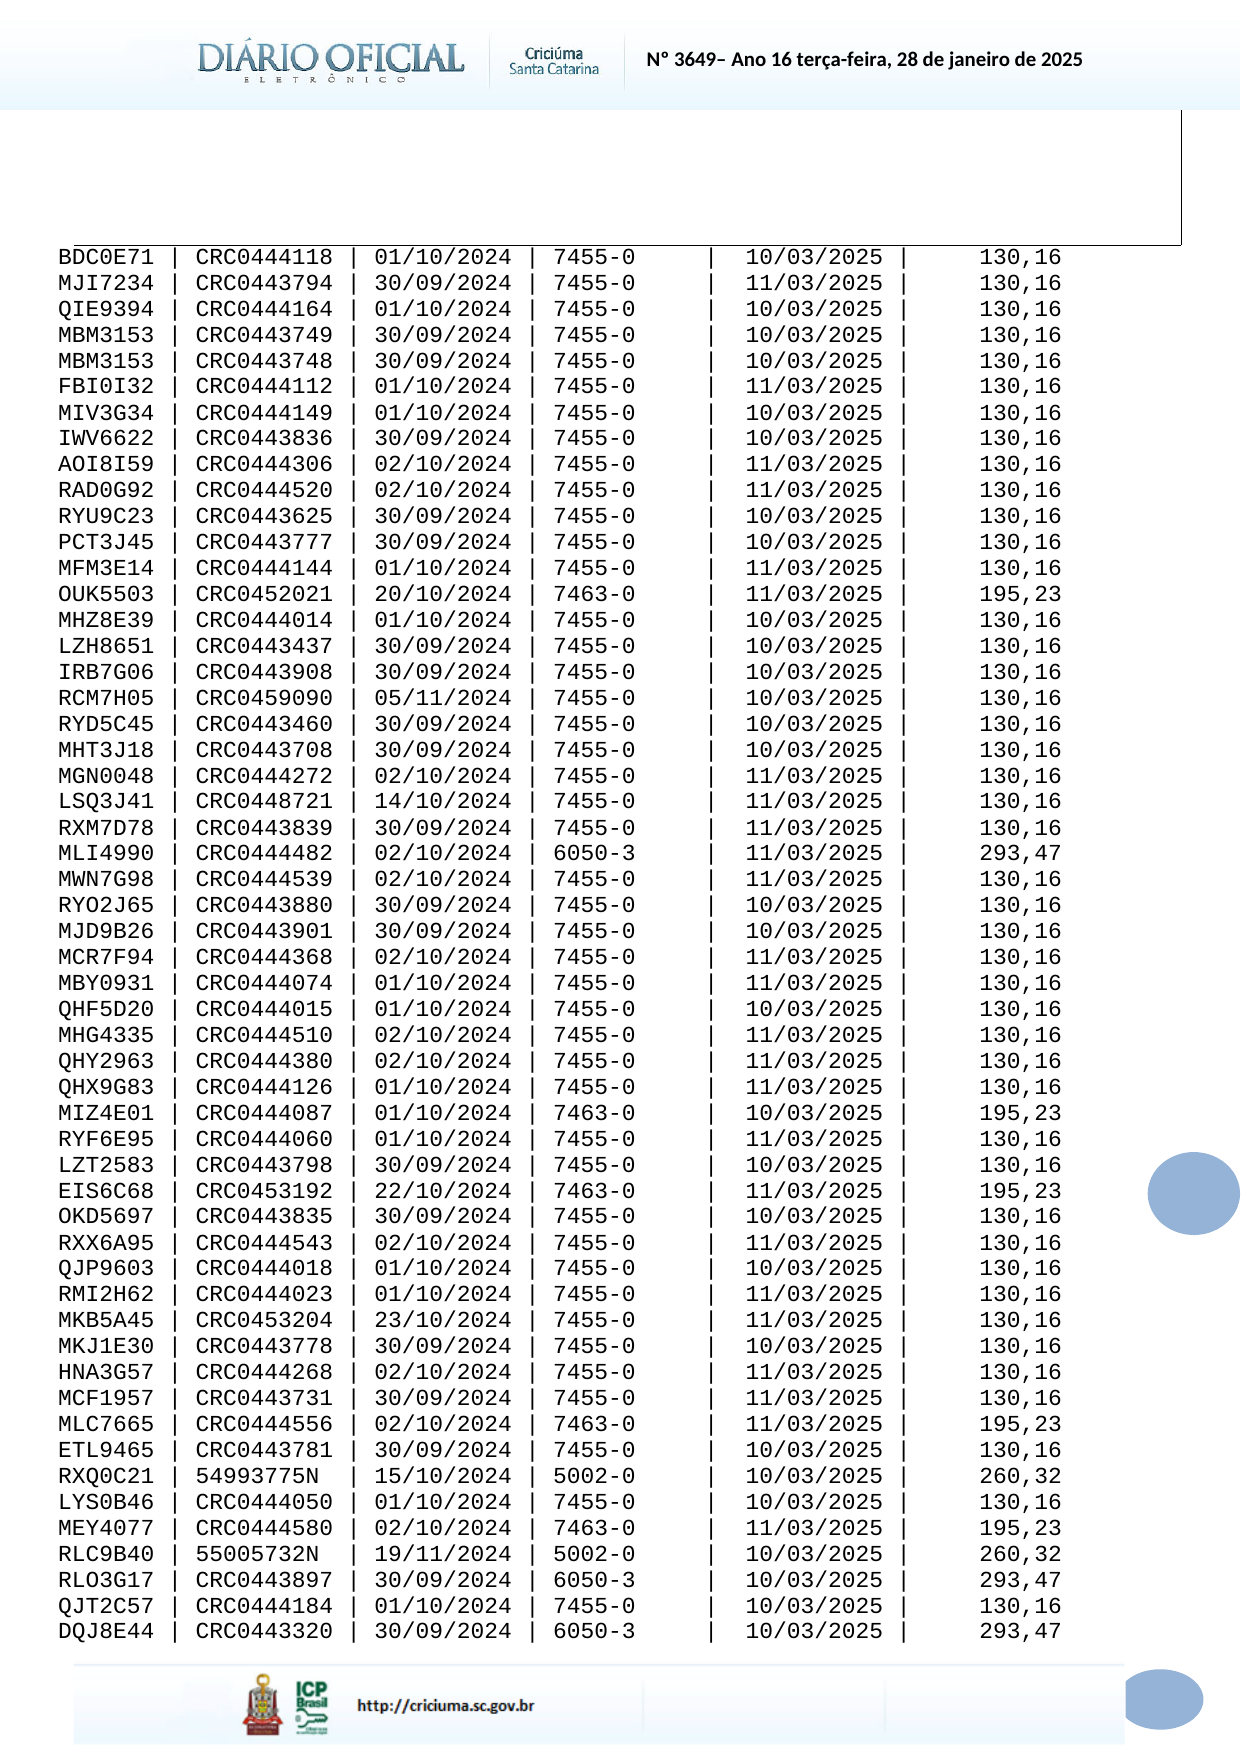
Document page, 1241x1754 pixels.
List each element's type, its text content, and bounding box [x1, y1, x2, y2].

text RXX6A95 | CRC0444543 | 02/10/2024 | 7455-0 | 11/03/2025 | 130,16 [44, 1231, 1181, 1257]
text RXM7D78 | CRC0443839 | 30/09/2024 | 7455-0 | 11/03/2025 | 130,16 [44, 816, 1181, 842]
text RXQ0C21 | 54993775N | 15/10/2024 | 5002-0 | 10/03/2025 | 260,32 [44, 1464, 1181, 1490]
text QJP9603 | CRC0444018 | 01/10/2024 | 7455-0 | 10/03/2025 | 130,16 [44, 1257, 1181, 1283]
text BDC0E71 | CRC0444118 | 01/10/2024 | 7455-0 | 10/03/2025 | 130,16 [44, 245, 1181, 271]
text PCT3J45 | CRC0443777 | 30/09/2024 | 7455-0 | 10/03/2025 | 130,16 [44, 531, 1181, 556]
text MCF1957 | CRC0443731 | 30/09/2024 | 7455-0 | 11/03/2025 | 130,16 [44, 1386, 1181, 1412]
text QIE9394 | CRC0444164 | 01/10/2024 | 7455-0 | 10/03/2025 | 130,16 [44, 297, 1181, 323]
text FBI0I32 | CRC0444112 | 01/10/2024 | 7455-0 | 11/03/2025 | 130,16 [44, 375, 1181, 401]
text MLC7665 | CRC0444556 | 02/10/2024 | 7463-0 | 11/03/2025 | 195,23 [44, 1412, 1181, 1438]
text IWV6622 | CRC0443836 | 30/09/2024 | 7455-0 | 10/03/2025 | 130,16 [44, 427, 1181, 453]
text QJT2C57 | CRC0444184 | 01/10/2024 | 7455-0 | 10/03/2025 | 130,16 [44, 1594, 1181, 1620]
text LZT2583 | CRC0443798 | 30/09/2024 | 7455-0 | 10/03/2025 | 130,16 [44, 1153, 1180, 1179]
text LSQ3J41 | CRC0448721 | 14/10/2024 | 7455-0 | 11/03/2025 | 130,16 [44, 790, 1181, 816]
text RAD0G92 | CRC0444520 | 02/10/2024 | 7455-0 | 11/03/2025 | 130,16 [44, 479, 1181, 504]
text MLI4990 | CRC0444482 | 02/10/2024 | 6050-3 | 11/03/2025 | 293,47 [44, 842, 1181, 868]
text RYO2J65 | CRC0443880 | 30/09/2024 | 7455-0 | 10/03/2025 | 130,16 [44, 894, 1181, 919]
text RMI2H62 | CRC0444023 | 01/10/2024 | 7455-0 | 11/03/2025 | 130,16 [44, 1283, 1181, 1309]
text MKB5A45 | CRC0453204 | 23/10/2024 | 7455-0 | 11/03/2025 | 130,16 [44, 1309, 1181, 1334]
text MBY0931 | CRC0444074 | 01/10/2024 | 7455-0 | 11/03/2025 | 130,16 [44, 971, 1181, 997]
text MJD9B26 | CRC0443901 | 30/09/2024 | 7455-0 | 10/03/2025 | 130,16 [44, 919, 1181, 946]
text MIZ4E01 | CRC0444087 | 01/10/2024 | 7463-0 | 10/03/2025 | 195,23 [44, 1101, 1181, 1127]
text MKJ1E30 | CRC0443778 | 30/09/2024 | 7455-0 | 10/03/2025 | 130,16 [44, 1334, 1181, 1361]
text MIV3G34 | CRC0444149 | 01/10/2024 | 7455-0 | 10/03/2025 | 130,16 [44, 401, 1181, 427]
text EIS6C68 | CRC0453192 | 22/10/2024 | 7463-0 | 11/03/2025 | 195,23 [44, 1179, 1150, 1205]
text QHY2963 | CRC0444380 | 02/10/2024 | 7455-0 | 11/03/2025 | 130,16 [44, 1049, 1181, 1075]
text MHT3J18 | CRC0443708 | 30/09/2024 | 7455-0 | 10/03/2025 | 130,16 [44, 738, 1181, 764]
text HNA3G57 | CRC0444268 | 02/10/2024 | 7455-0 | 11/03/2025 | 130,16 [44, 1361, 1181, 1386]
text MFM3E14 | CRC0444144 | 01/10/2024 | 7455-0 | 11/03/2025 | 130,16 [44, 556, 1181, 582]
text QHX9G83 | CRC0444126 | 01/10/2024 | 7455-0 | 11/03/2025 | 130,16 [44, 1075, 1181, 1101]
text LYS0B46 | CRC0444050 | 01/10/2024 | 7455-0 | 10/03/2025 | 130,16 [44, 1490, 1181, 1516]
text RCM7H05 | CRC0459090 | 05/11/2024 | 7455-0 | 10/03/2025 | 130,16 [44, 686, 1181, 712]
text OKD5697 | CRC0443835 | 30/09/2024 | 7455-0 | 10/03/2025 | 130,16 [44, 1205, 1171, 1231]
text MBM3153 | CRC0443749 | 30/09/2024 | 7455-0 | 10/03/2025 | 130,16 [44, 323, 1181, 349]
text ETL9465 | CRC0443781 | 30/09/2024 | 7455-0 | 10/03/2025 | 130,16 [44, 1438, 1181, 1464]
text MWN7G98 | CRC0444539 | 02/10/2024 | 7455-0 | 11/03/2025 | 130,16 [44, 868, 1181, 894]
text MGN0048 | CRC0444272 | 02/10/2024 | 7455-0 | 11/03/2025 | 130,16 [44, 764, 1181, 790]
text MHG4335 | CRC0444510 | 02/10/2024 | 7455-0 | 11/03/2025 | 130,16 [44, 1023, 1181, 1049]
text RYD5C45 | CRC0443460 | 30/09/2024 | 7455-0 | 10/03/2025 | 130,16 [44, 712, 1181, 738]
text MCR7F94 | CRC0444368 | 02/10/2024 | 7455-0 | 11/03/2025 | 130,16 [44, 946, 1181, 971]
text DQJ8E44 | CRC0443320 | 30/09/2024 | 6050-3 | 10/03/2025 | 293,47 [44, 1620, 1181, 1646]
text MEY4077 | CRC0444580 | 02/10/2024 | 7463-0 | 11/03/2025 | 195,23 [44, 1516, 1181, 1542]
text AOI8I59 | CRC0444306 | 02/10/2024 | 7455-0 | 11/03/2025 | 130,16 [44, 453, 1181, 479]
text RLO3G17 | CRC0443897 | 30/09/2024 | 6050-3 | 10/03/2025 | 293,47 [44, 1568, 1181, 1594]
text RLC9B40 | 55005732N | 19/11/2024 | 5002-0 | 10/03/2025 | 260,32 [44, 1542, 1181, 1568]
text OUK5503 | CRC0452021 | 20/10/2024 | 7463-0 | 11/03/2025 | 195,23 [44, 582, 1181, 608]
text MBM3153 | CRC0443748 | 30/09/2024 | 7455-0 | 10/03/2025 | 130,16 [44, 349, 1181, 375]
text LZH8651 | CRC0443437 | 30/09/2024 | 7455-0 | 10/03/2025 | 130,16 [44, 634, 1181, 660]
text IRB7G06 | CRC0443908 | 30/09/2024 | 7455-0 | 10/03/2025 | 130,16 [44, 660, 1181, 686]
text QHF5D20 | CRC0444015 | 01/10/2024 | 7455-0 | 10/03/2025 | 130,16 [44, 997, 1181, 1023]
text RYF6E95 | CRC0444060 | 01/10/2024 | 7455-0 | 11/03/2025 | 130,16 [44, 1127, 1181, 1153]
text RYU9C23 | CRC0443625 | 30/09/2024 | 7455-0 | 10/03/2025 | 130,16 [44, 504, 1181, 531]
text MHZ8E39 | CRC0444014 | 01/10/2024 | 7455-0 | 10/03/2025 | 130,16 [44, 608, 1181, 634]
text MJI7234 | CRC0443794 | 30/09/2024 | 7455-0 | 11/03/2025 | 130,16 [44, 271, 1181, 297]
